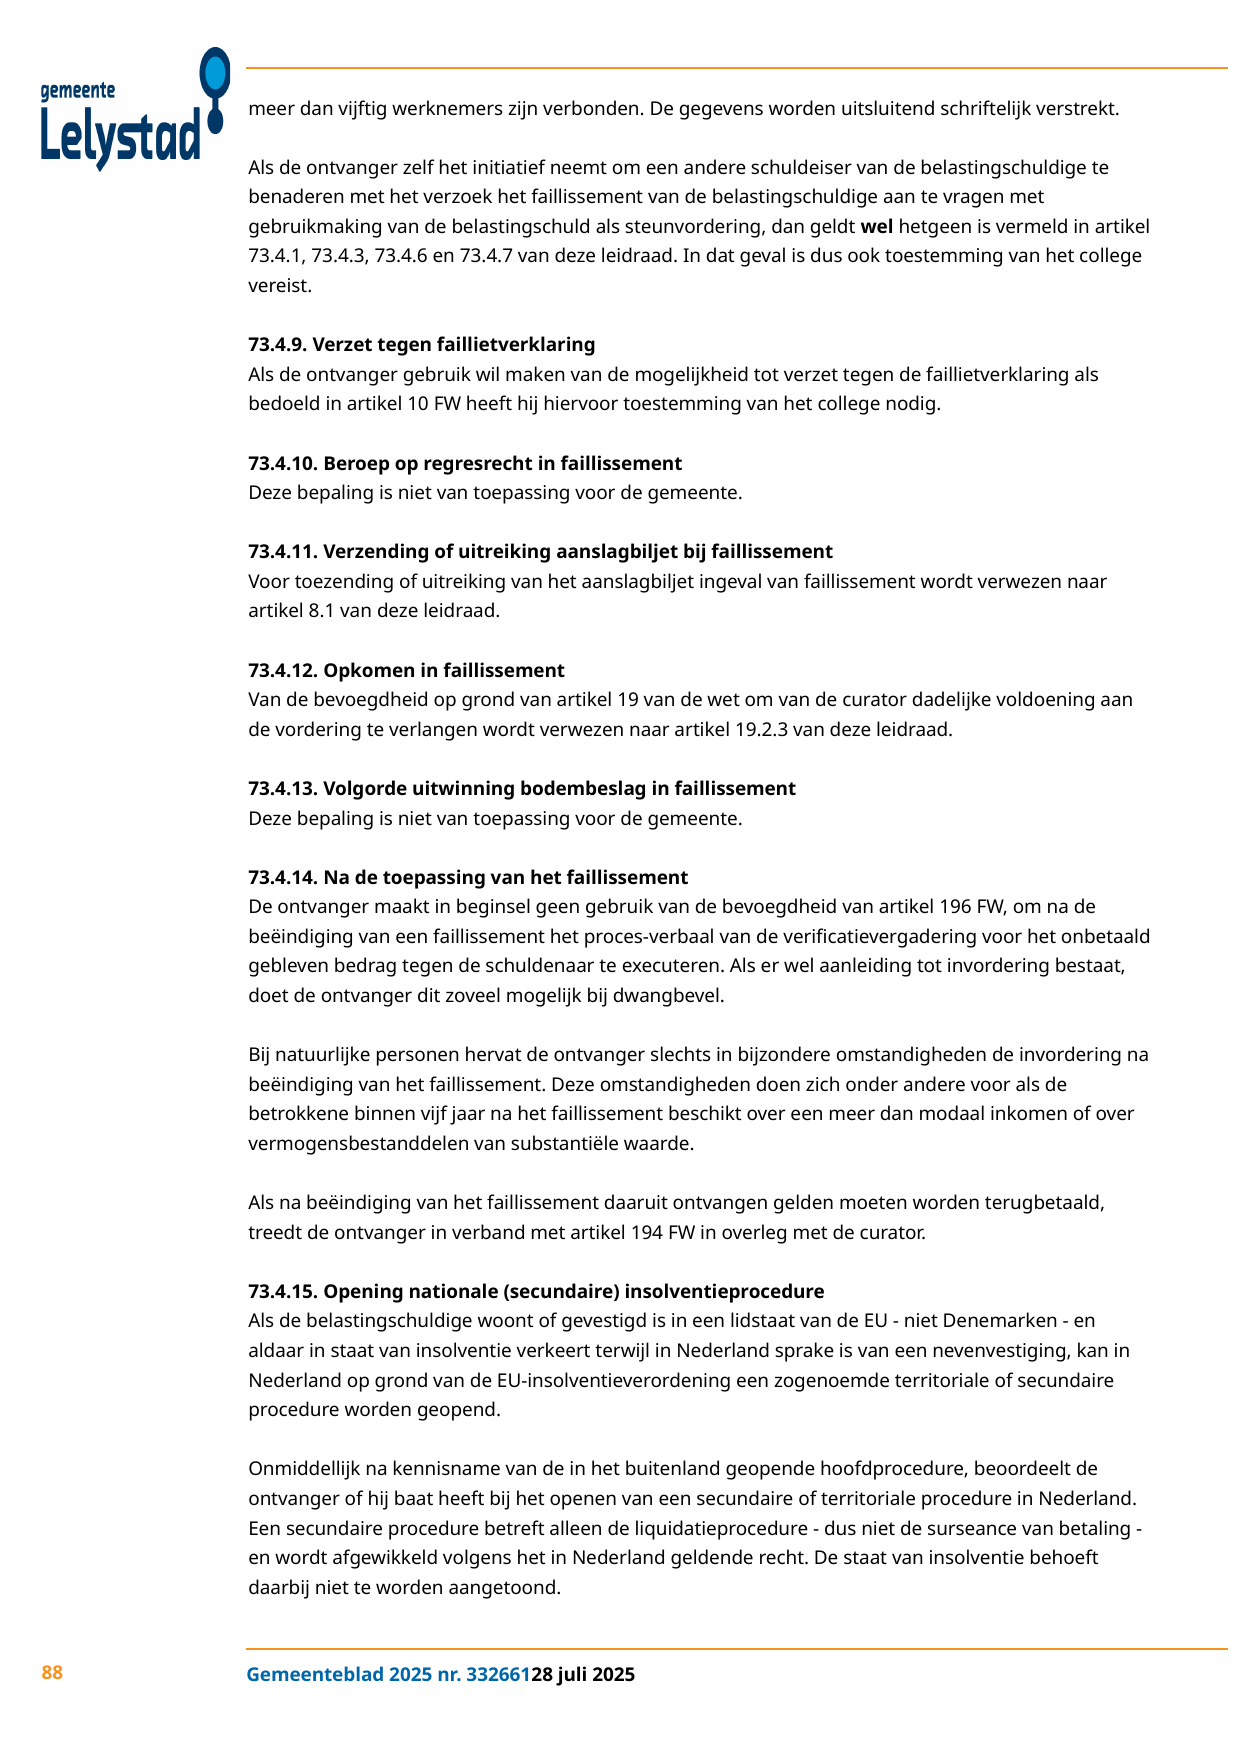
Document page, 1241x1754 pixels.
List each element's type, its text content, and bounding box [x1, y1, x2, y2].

text 73.4.12. Opkomen in faillissement [248, 657, 1152, 683]
text meer dan vijftig werknemers zijn verbonden. De gegevens worden uitsluitend schriftelijk verstrekt. [248, 95, 1152, 121]
text 73.4.10. Beroep op regresrecht in faillissement [248, 450, 1152, 476]
text Als de belastingschuldige woont of gevestigd is in een lidstaat van de EU - niet Denemarken - en aldaar in staat van insolventie verkeert terwijl in Nederland sprake is van een nevenvestiging, kan in Nederland op grond van de EU-insolventieverordening een zogenoemde territoriale of secundaire procedure worden geopend. [248, 1308, 1152, 1422]
picture [41, 47, 231, 172]
text Voor toezending of uitreiking van het aanslagbiljet ingeval van faillissement wordt verwezen naar artikel 8.1 van deze leidraad. [248, 568, 1152, 623]
text 73.4.15. Opening nationale (secundaire) insolventieprocedure [248, 1278, 1152, 1304]
text Deze bepaling is niet van toepassing voor de gemeente. [248, 805, 1152, 831]
text Onmiddellijk na kennisname van de in het buitenland geopende hoofdprocedure, beoordeelt de ontvanger of hij baat heeft bij het openen van een secundaire of territoriale procedure in Nederland. Een secundaire procedure betreft alleen de liquidatieprocedure - dus niet de surseance van betaling - en wordt afgewikkeld volgens het in Nederland geldende recht. De staat van insolventie behoeft daarbij niet te worden aangetoond. [248, 1456, 1152, 1600]
text Bij natuurlijke personen hervat de ontvanger slechts in bijzondere omstandigheden de invordering na beëindiging van het faillissement. Deze omstandigheden doen zich onder andere voor als de betrokkene binnen vijf jaar na het faillissement beschikt over een meer dan modaal inkomen of over vermogensbestanddelen van substantiële waarde. [248, 1041, 1152, 1156]
text Deze bepaling is niet van toepassing voor de gemeente. [248, 479, 1152, 505]
text 73.4.9. Verzet tegen faillietverklaring [248, 331, 1152, 357]
text De ontvanger maakt in beginsel geen gebruik van de bevoegdheid van artikel 196 FW, om na de beëindiging van een faillissement het proces-verbaal van de verificatievergadering voor het onbetaald gebleven bedrag tegen de schuldenaar te executeren. Als er wel aanleiding tot invordering bestaat, doet de ontvanger dit zoveel mogelijk bij dwangbevel. [248, 893, 1152, 1008]
text Als de ontvanger gebruik wil maken van de mogelijkheid tot verzet tegen de faillietverklaring als bedoeld in artikel 10 FW heeft hij hiervoor toestemming van het college nodig. [248, 361, 1152, 416]
text 73.4.14. Na de toepassing van het faillissement [248, 864, 1152, 890]
text Als de ontvanger zelf het initiatief neemt om een andere schuldeiser van de belastingschuldige te benaderen met het verzoek het faillissement van de belastingschuldige aan te vragen met gebruikmaking van de belastingschuld als steunvordering, dan geldt wel hetgeen is vermeld in artikel 73.4.1, 73.4.3, 73.4.6 en 73.4.7 van deze leidraad. In dat geval is dus ook toestemming van het college vereist. [248, 154, 1152, 298]
text 73.4.11. Verzending of uitreiking aanslagbiljet bij faillissement [248, 538, 1152, 564]
text 73.4.13. Volgorde uitwinning bodembeslag in faillissement [248, 775, 1152, 801]
text Van de bevoegdheid op grond van artikel 19 van de wet om van de curator dadelijke voldoening aan de vordering te verlangen wordt verwezen naar artikel 19.2.3 van deze leidraad. [248, 686, 1152, 742]
text Als na beëindiging van het faillissement daaruit ontvangen gelden moeten worden terugbetaald, treedt de ontvanger in verband met artikel 194 FW in overleg met de curator. [248, 1189, 1152, 1245]
